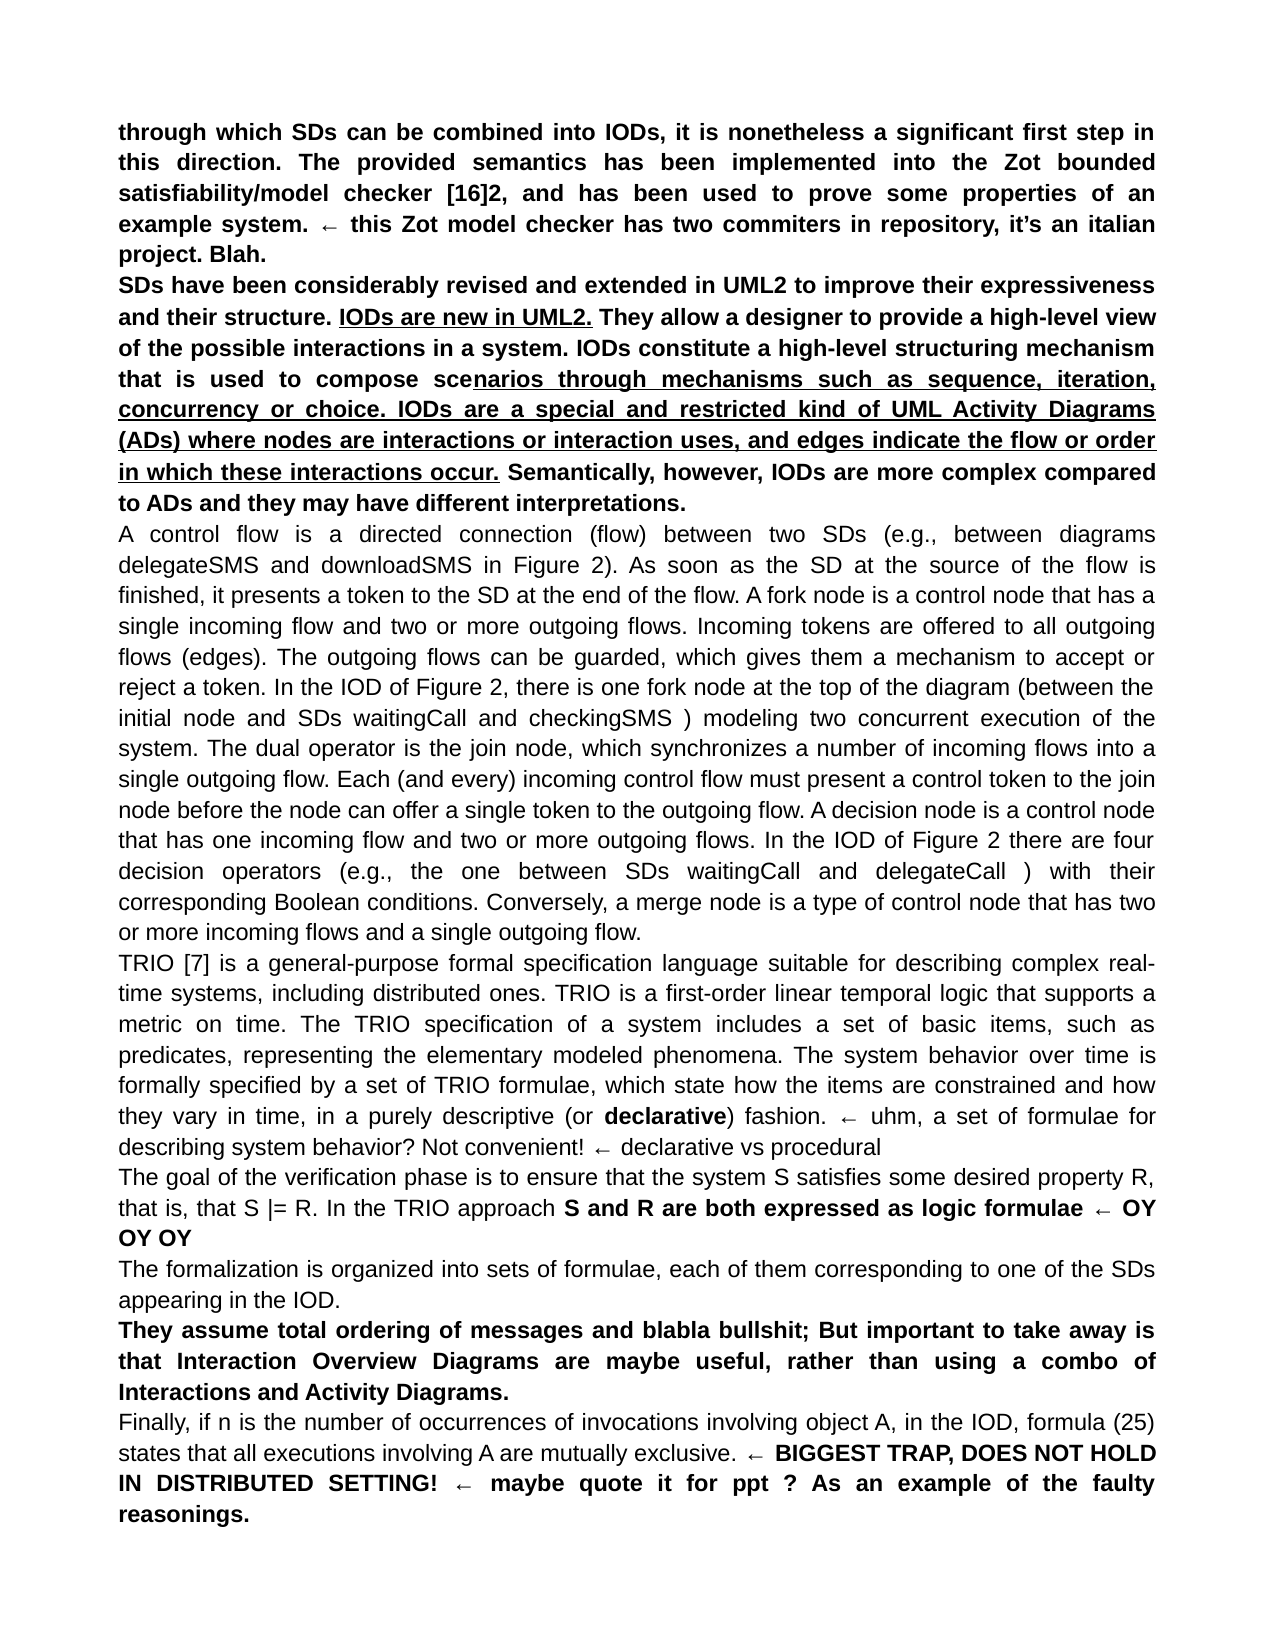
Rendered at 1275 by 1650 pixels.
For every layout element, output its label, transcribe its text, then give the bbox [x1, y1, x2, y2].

text A control flow is a directed connection (flow) between two SDs (e.g., between diagrams delegateSMS and downloadSMS in Figure 2). As soon as the SD at the source of the flow is finished, it presents a token to the SD at the end of the flow. A fork node is a control node that has a single incoming flow and two or more outgoing flows. Incoming tokens are offered to all outgoing flows (edges). The outgoing flows can be guarded, which gives them a mechanism to accept or reject a token. In the IOD of Figure 2, there is one fork node at the top of the diagram (between the initial node and SDs waitingCall and checkingSMS ) modeling two concurrent execution of the system. The dual operator is the join node, which synchronizes a number of incoming flows into a single outgoing flow. Each (and every) incoming control flow must present a control token to the join node before the node can offer a single token to the outgoing flow. A decision node is a control node that has one incoming flow and two or more outgoing flows. In the IOD of Figure 2 there are four decision operators (e.g., the one between SDs waitingCall and delegateCall ) with their corresponding Boolean conditions. Conversely, a merge node is a type of control node that has two or more incoming flows and a single outgoing flow. [118, 520, 1157, 945]
text SDs have been considerably revised and extended in UML2 to improve their expressiveness and their structure. IODs are new in UML2. They allow a designer to provide a high-level view of the possible interactions in a system. IODs constitute a high-level structuring mechanism that is used to compose scenarios through mechanisms such as sequence, iteration, concurrency or choice. IODs are a special and restricted kind of UML Activity Diagrams (ADs) where nodes are interactions or interaction uses, and edges indicate the flow or order [118, 271, 1157, 450]
text Finally, if n is the number of occurrences of invocations involving object A, in the IOD, formula (25) states that all executions involving A are mutually exclusive. ← BIGGEST TRAP, DOES NOT HOLD IN DISTRIBUTED SETTING! ← maybe quote it for ppt ? As an example of the faulty reasonings. [118, 1408, 1157, 1527]
text TRIO [7] is a general-purpose formal specification language suitable for describing complex real-time systems, including distributed ones. TRIO is a first-order linear temporal logic that supports a metric on time. The TRIO specification of a system includes a set of basic items, such as predicates, representing the elementary modeled phenomena. The system behavior over time is formally specified by a set of TRIO formulae, which state how the items are constrained and how they vary in time, in a purely descriptive (or declarative) fashion. ← uhm, a set of formulae for describing system behavior? Not convenient! ← declarative vs procedural [118, 949, 1157, 1160]
text They assume total ordering of messages and blabla bullshit; But important to take away is that Interaction Overview Diagrams are maybe useful, rather than using a combo of Interactions and Activity Diagrams. [118, 1317, 1157, 1405]
text The goal of the verification phase is to ensure that the system S satisfies some desired property R, that is, that S |= R. In the TRIO approach S and R are both expressed as logic formulae ← OY OY OY [118, 1163, 1157, 1252]
text through which SDs can be combined into IODs, it is nonetheless a significant first step in this direction. The provided semantics has been implemented into the Zot bounded satisfiability/model checker [16]2, and has been used to prove some properties of an example system. ← this Zot model checker has two commiters in repository, it’s an italian project. Blah. [118, 118, 1157, 267]
text in which these interactions occur. Semantically, however, IODs are more complex compared to ADs and they may have different interpretations. [118, 451, 1157, 517]
text The formalization is organized into sets of formulae, each of them corresponding to one of the SDs appearing in the IOD. [118, 1255, 1157, 1313]
